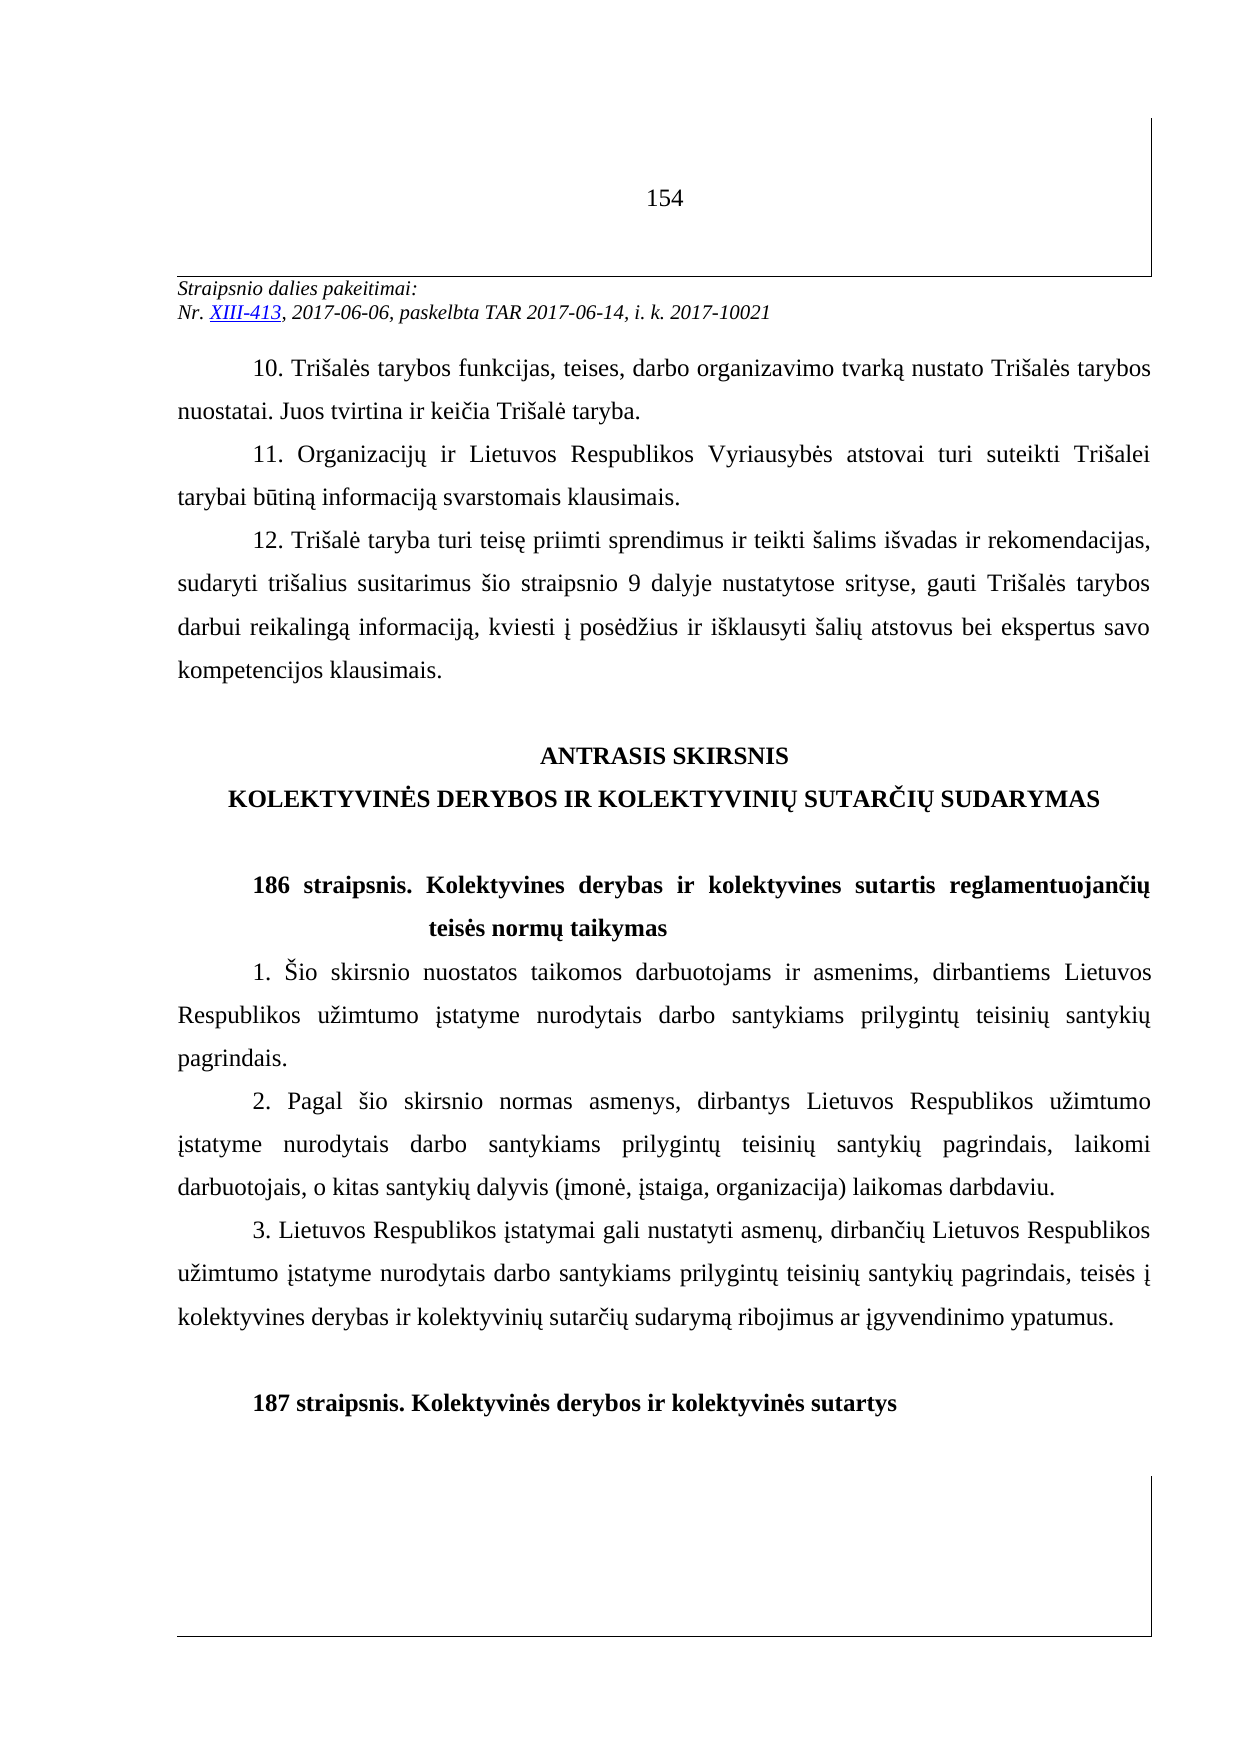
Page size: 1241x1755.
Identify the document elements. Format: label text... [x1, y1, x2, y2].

text 12. Trišalė taryba turi teisę priimti sprendimus ir teikti šalims išvadas ir rekomendacijas, sudaryti trišalius susitarimus šio straipsnio 9 dalyje nustatytose srityse, gauti Trišalės tarybos darbui reikalingą informaciją, kviesti į posėdžius ir išklausyti šalių atstovus bei ekspertus savo kompetencijos klausimais. [177, 525, 1152, 683]
text Straipsnio dalies pakeitimai: [177, 276, 1152, 300]
text 3. Lietuvos Respublikos įstatymai gali nustatyti asmenų, dirbančių Lietuvos Respublikos užimtumo įstatyme nurodytais darbo santykiams prilygintų teisinių santykių pagrindais, teisės į kolektyvines derybas ir kolektyvinių sutarčių sudarymą ribojimus ar įgyvendinimo ypatumus. [177, 1215, 1152, 1330]
text 11. Organizacijų ir Lietuvos Respublikos Vyriausybės atstovai turi suteikti Trišalei tarybai būtiną informaciją svarstomais klausimais. [177, 439, 1152, 511]
text 1. Šio skirsnio nuostatos taikomos darbuotojams ir asmenims, dirbantiems Lietuvos Respublikos užimtumo įstatyme nurodytais darbo santykiams prilygintų teisinių santykių pagrindais. [177, 957, 1152, 1072]
text Nr. XIII-413, 2017-06-06, paskelbta TAR 2017-06-14, i. k. 2017-10021 [177, 300, 1152, 324]
subtitle 187 straipsnis. Kolektyvinės derybos ir kolektyvinės sutartys [177, 1388, 1152, 1417]
text ANTRASIS SKIRSNIS [177, 741, 1152, 770]
text 2. Pagal šio skirsnio normas asmenys, dirbantys Lietuvos Respublikos užimtumo įstatyme nurodytais darbo santykiams prilygintų teisinių santykių pagrindais, laikomi darbuotojais, o kitas santykių dalyvis (įmonė, įstaiga, organizacija) laikomas darbdaviu. [177, 1086, 1152, 1201]
text 10. Trišalės tarybos funkcijas, teises, darbo organizavimo tvarką nustato Trišalės tarybos nuostatai. Juos tvirtina ir keičia Trišalė taryba. [177, 353, 1152, 425]
text KOLEKTYVINĖS DERYBOS IR KOLEKTYVINIŲ SUTARČIŲ SUDARYMAS [177, 784, 1152, 813]
subtitle 186 straipsnis. Kolektyvines derybas ir kolektyvines sutartis reglamentuojančių teisės normų taikymas [252, 870, 1152, 942]
